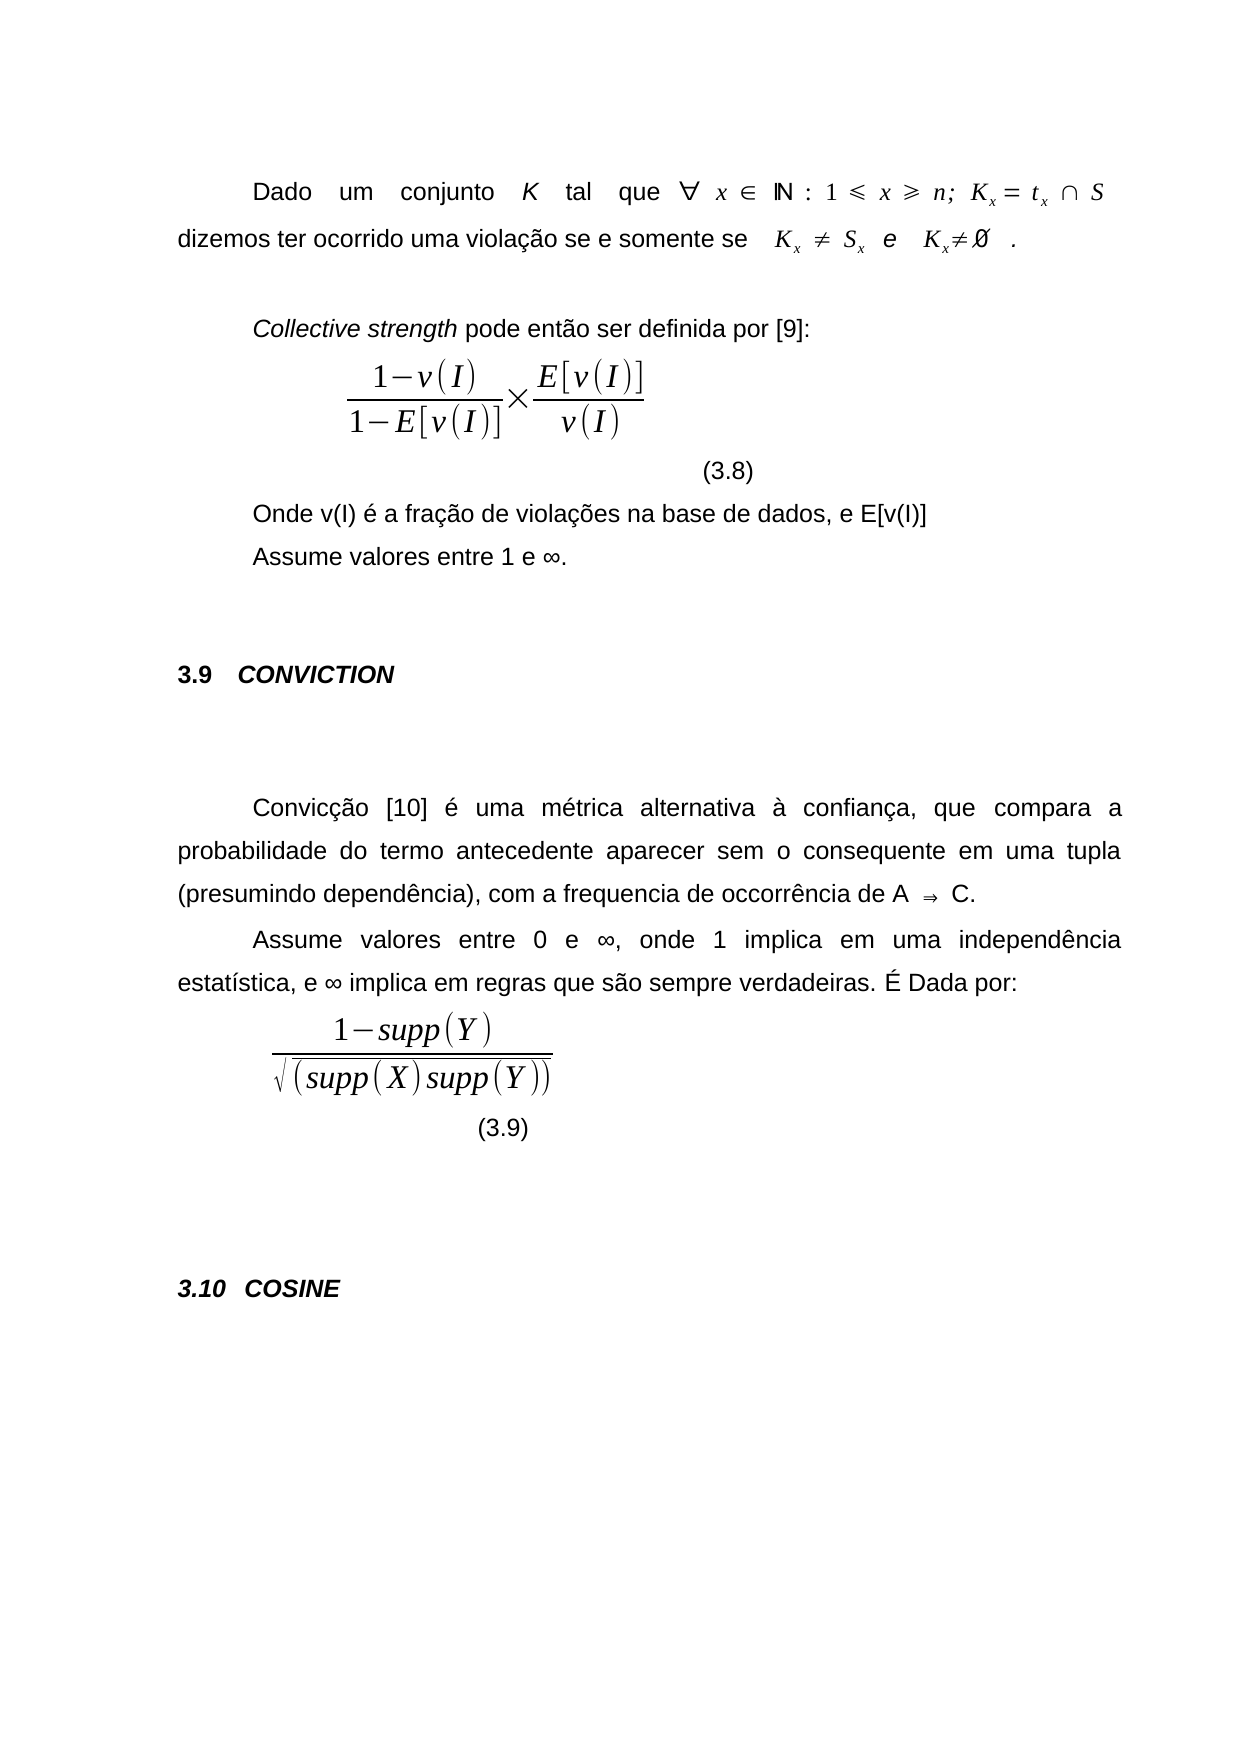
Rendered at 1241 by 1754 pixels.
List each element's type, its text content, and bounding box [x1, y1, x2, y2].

subtitle COSINE [177, 1274, 1122, 1303]
text (3.8) [177, 357, 1122, 485]
text Convicção [10] é uma métrica alternativa à confiança, que compara a probabilidade do termo antecedente aparecer sem o consequente em uma tupla (presumindo dependência), com a frequencia de occorrência de A ⇒ C. [177, 793, 1122, 909]
text Assume valores entre 1 e ∞. [177, 542, 1122, 571]
text Assume valores entre 0 e ∞, onde 1 implica em uma independência estatística, e ∞ implica em regras que são sempre verdadeiras. É Dada por: [177, 925, 1122, 997]
text (3.9) [177, 1011, 1122, 1142]
subtitle CONVICTION [177, 661, 1122, 689]
text Collective strength pode então ser definida por [9]: [177, 314, 1122, 343]
text Dado um conjunto K tal que dizemos ter ocorrido uma violação se e somente se e . [177, 177, 1122, 257]
text Onde v(I) é a fração de violações na base de dados, e E[v(I)] [177, 499, 1122, 528]
